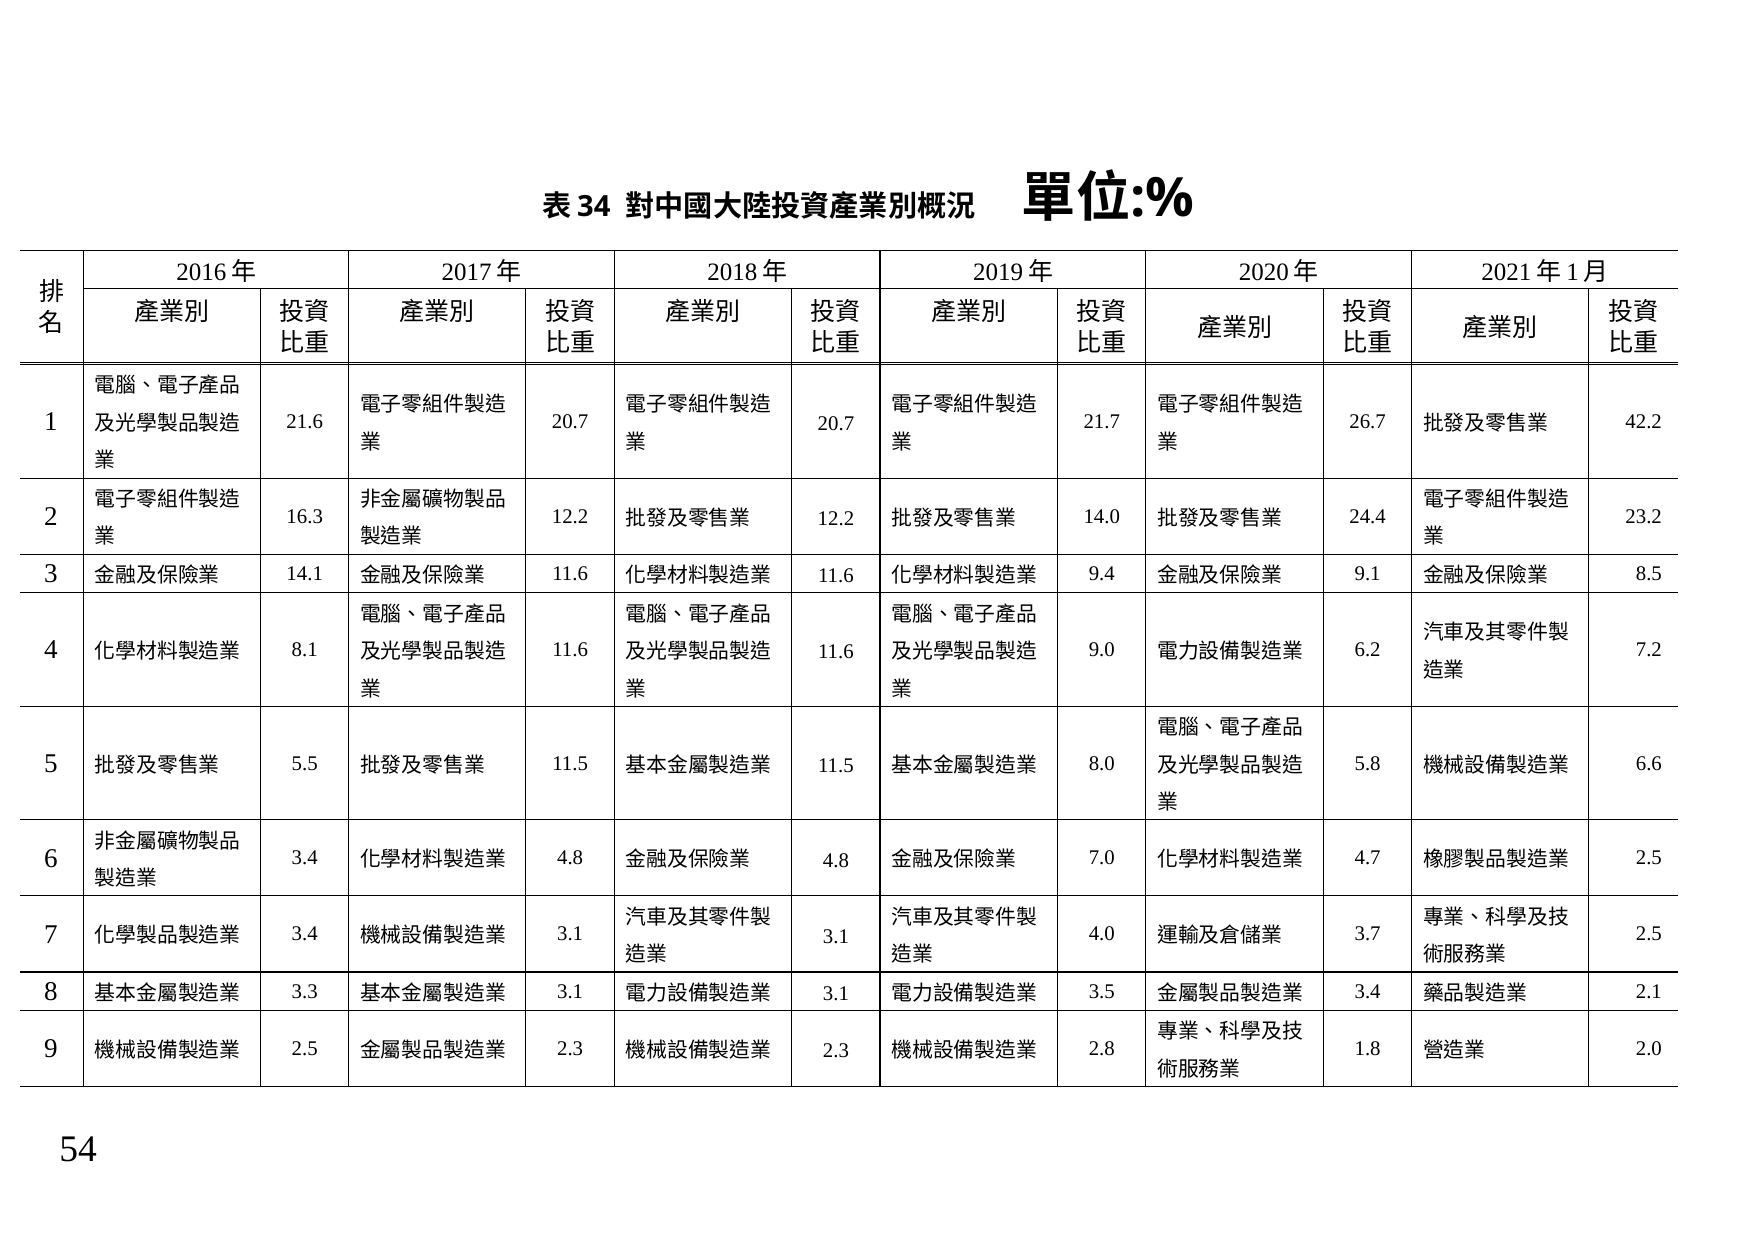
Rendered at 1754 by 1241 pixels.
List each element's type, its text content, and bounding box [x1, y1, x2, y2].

table_header 2019年 [881, 251, 1145, 288]
table_cell 4 [20, 593, 83, 706]
table_cell 3.3 [261, 973, 348, 1010]
table_cell 專業、科學及技術服務業 [1146, 1011, 1323, 1086]
table_cell 機械設備製造業 [349, 896, 525, 971]
table_cell 專業、科學及技術服務業 [1412, 896, 1588, 971]
table_header 2016年 [84, 251, 348, 288]
table_cell 20.7 [792, 365, 879, 478]
table_cell 3.1 [792, 973, 879, 1010]
table_cell 汽車及其零件製造業 [615, 896, 791, 971]
table_cell 16.3 [261, 479, 348, 554]
table_cell 橡膠製品製造業 [1412, 820, 1588, 895]
table_cell 9.1 [1324, 555, 1411, 592]
table_cell 6.6 [1589, 707, 1678, 819]
table_cell 2.3 [526, 1011, 614, 1086]
table_cell 金融及保險業 [615, 820, 791, 895]
table_cell 8.1 [261, 593, 348, 706]
table_cell 8.5 [1589, 555, 1678, 592]
table_cell 電子零組件製造業 [1412, 479, 1588, 554]
table_cell 5.5 [261, 707, 348, 819]
table_cell 24.4 [1324, 479, 1411, 554]
table_cell 投資比重 [261, 289, 348, 362]
table_cell 金屬製品製造業 [349, 1011, 525, 1086]
table_cell 金融及保險業 [349, 555, 525, 592]
table_cell 3.5 [1058, 973, 1145, 1010]
table_cell 4.8 [526, 820, 614, 895]
table_cell 機械設備製造業 [84, 1011, 260, 1086]
table_cell 1.8 [1324, 1011, 1411, 1086]
table_cell 汽車及其零件製造業 [1412, 593, 1588, 706]
table_cell 3.1 [526, 896, 614, 971]
table_cell 2.0 [1589, 1011, 1678, 1086]
table_cell 金融及保險業 [881, 820, 1057, 895]
table_header 排名 [20, 251, 83, 362]
table_cell 投資比重 [526, 289, 614, 362]
table_cell 20.7 [526, 365, 614, 478]
table_cell 產業別 [84, 289, 260, 362]
table_cell 機械設備製造業 [881, 1011, 1057, 1086]
table_cell 批發及零售業 [1146, 479, 1323, 554]
table_cell 非金屬礦物製品製造業 [84, 820, 260, 895]
table_cell 3.4 [261, 896, 348, 971]
table_cell 21.6 [261, 365, 348, 478]
table_cell 2.5 [261, 1011, 348, 1086]
table_cell 2.8 [1058, 1011, 1145, 1086]
table_cell 2.5 [1589, 820, 1678, 895]
table_cell 電腦、電子產品及光學製品製造業 [881, 593, 1057, 706]
table_cell 9.0 [1058, 593, 1145, 706]
table_cell 批發及零售業 [84, 707, 260, 819]
table_header 2020年 [1146, 251, 1411, 288]
table_cell 批發及零售業 [349, 707, 525, 819]
table_cell 1 [20, 365, 83, 478]
table_cell 基本金屬製造業 [349, 973, 525, 1010]
table_cell 3.7 [1324, 896, 1411, 971]
table_cell 電腦、電子產品及光學製品製造業 [1146, 707, 1323, 819]
table_cell 產業別 [615, 289, 791, 362]
table_cell 批發及零售業 [1412, 365, 1588, 478]
table_cell 6 [20, 820, 83, 895]
table_cell 化學製品製造業 [84, 896, 260, 971]
table_cell 化學材料製造業 [84, 593, 260, 706]
table_cell 投資比重 [1058, 289, 1145, 362]
table_cell 電子零組件製造業 [1146, 365, 1323, 478]
table_cell 金融及保險業 [84, 555, 260, 592]
table_cell 5.8 [1324, 707, 1411, 819]
table_cell 基本金屬製造業 [615, 707, 791, 819]
table_cell 電子零組件製造業 [84, 479, 260, 554]
subtitle 表34 對中國大陸投資產業別概況 單位:% [59, 137, 1639, 249]
table_cell 11.6 [792, 555, 879, 592]
table_cell 藥品製造業 [1412, 973, 1588, 1010]
table_cell 電力設備製造業 [615, 973, 791, 1010]
table_cell 7 [20, 896, 83, 971]
table_cell 電腦、電子產品及光學製品製造業 [84, 365, 260, 478]
table_cell 2.3 [792, 1011, 879, 1086]
table_cell 電力設備製造業 [881, 973, 1057, 1010]
table_cell 42.2 [1589, 365, 1678, 478]
table_cell 3.4 [1324, 973, 1411, 1010]
table_cell 投資比重 [1589, 289, 1678, 362]
table_cell 4.0 [1058, 896, 1145, 971]
table_cell 金屬製品製造業 [1146, 973, 1323, 1010]
table_cell 非金屬礦物製品製造業 [349, 479, 525, 554]
table_cell 產業別 [1412, 289, 1588, 362]
table_cell 3 [20, 555, 83, 592]
table_cell 電腦、電子產品及光學製品製造業 [615, 593, 791, 706]
table_cell 電子零組件製造業 [349, 365, 525, 478]
table_cell 6.2 [1324, 593, 1411, 706]
table_cell 12.2 [792, 479, 879, 554]
table_cell 運輸及倉儲業 [1146, 896, 1323, 971]
table_cell 化學材料製造業 [881, 555, 1057, 592]
table_cell 7.2 [1589, 593, 1678, 706]
table_cell 11.5 [526, 707, 614, 819]
table_cell 機械設備製造業 [615, 1011, 791, 1086]
table_cell 21.7 [1058, 365, 1145, 478]
table_cell 14.1 [261, 555, 348, 592]
table_cell 11.6 [526, 593, 614, 706]
table_cell 電子零組件製造業 [881, 365, 1057, 478]
table_cell 電腦、電子產品及光學製品製造業 [349, 593, 525, 706]
table_cell 化學材料製造業 [349, 820, 525, 895]
table_cell 26.7 [1324, 365, 1411, 478]
table_cell 5 [20, 707, 83, 819]
table_cell 8 [20, 973, 83, 1010]
table_cell 批發及零售業 [881, 479, 1057, 554]
table_cell 9 [20, 1011, 83, 1086]
table_cell 11.6 [526, 555, 614, 592]
table_cell 2.5 [1589, 896, 1678, 971]
table_cell 金融及保險業 [1146, 555, 1323, 592]
table_cell 4.8 [792, 820, 879, 895]
table_cell 14.0 [1058, 479, 1145, 554]
table_cell 金融及保險業 [1412, 555, 1588, 592]
table_cell 8.0 [1058, 707, 1145, 819]
table_cell 投資比重 [1324, 289, 1411, 362]
table_cell 電子零組件製造業 [615, 365, 791, 478]
table_cell 2.1 [1589, 973, 1678, 1010]
table_cell 汽車及其零件製造業 [881, 896, 1057, 971]
table_cell 11.5 [792, 707, 879, 819]
table_cell 3.1 [526, 973, 614, 1010]
table_cell 產業別 [1146, 289, 1323, 362]
table_cell 投資比重 [792, 289, 879, 362]
table_cell 化學材料製造業 [615, 555, 791, 592]
table_cell 9.4 [1058, 555, 1145, 592]
table_cell 11.6 [792, 593, 879, 706]
table_header 2021年1月 [1412, 251, 1678, 288]
table_cell 產業別 [881, 289, 1057, 362]
table_header 2017年 [349, 251, 614, 288]
table_cell 4.7 [1324, 820, 1411, 895]
table_cell 基本金屬製造業 [881, 707, 1057, 819]
table_cell 23.2 [1589, 479, 1678, 554]
table_cell 基本金屬製造業 [84, 973, 260, 1010]
table_cell 3.1 [792, 896, 879, 971]
table_cell 3.4 [261, 820, 348, 895]
table_cell 2 [20, 479, 83, 554]
table_cell 電力設備製造業 [1146, 593, 1323, 706]
table_cell 12.2 [526, 479, 614, 554]
table_cell 批發及零售業 [615, 479, 791, 554]
table_cell 營造業 [1412, 1011, 1588, 1086]
table_header 2018年 [615, 251, 879, 288]
table_cell 產業別 [349, 289, 525, 362]
table_cell 機械設備製造業 [1412, 707, 1588, 819]
table_cell 化學材料製造業 [1146, 820, 1323, 895]
table_cell 7.0 [1058, 820, 1145, 895]
